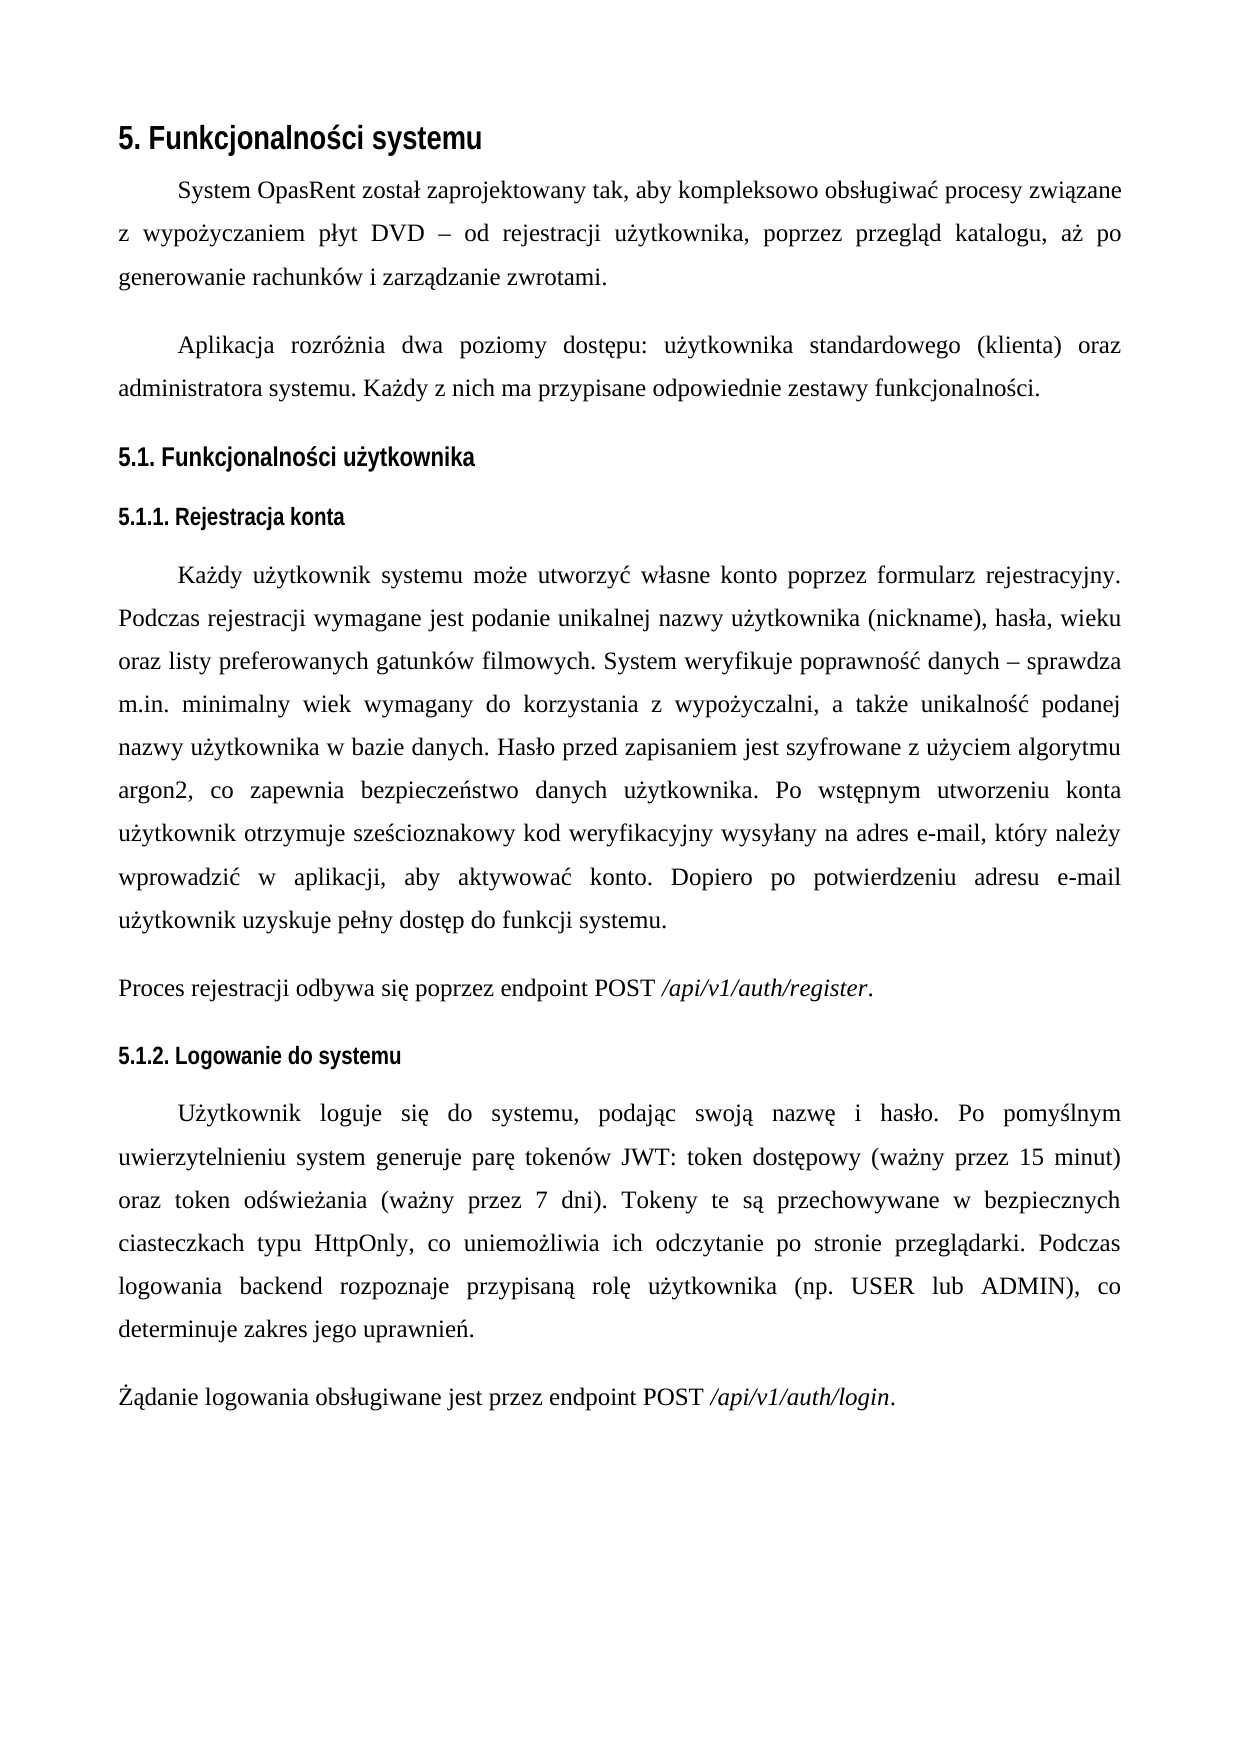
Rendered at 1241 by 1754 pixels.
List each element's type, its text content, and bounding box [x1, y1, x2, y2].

text Użytkownik loguje się do systemu, podając swoją nazwę i hasło. Po pomyślnym uwierzytelnieniu system generuje parę tokenów JWT: token dostępowy (ważny przez 15 minut) oraz token odświeżania (ważny przez 7 dni). Tokeny te są przechowywane w bezpiecznych ciasteczkach typu HttpOnly, co uniemożliwia ich odczytanie po stronie przeglądarki. Podczas logowania backend rozpoznaje przypisaną rolę użytkownika (np. USER lub ADMIN), co determinuje zakres jego uprawnień. [118, 1098, 1122, 1343]
text Każdy użytkownik systemu może utworzyć własne konto poprzez formularz rejestracyjny. Podczas rejestracji wymagane jest podanie unikalnej nazwy użytkownika (nickname), hasła, wieku oraz listy preferowanych gatunków filmowych. System weryfikuje poprawność danych – sprawdza m.in. minimalny wiek wymagany do korzystania z wypożyczalni, a także unikalność podanej nazwy użytkownika w bazie danych. Hasło przed zapisaniem jest szyfrowane z użyciem algorytmu argon2, co zapewnia bezpieczeństwo danych użytkownika. Po wstępnym utworzeniu konta użytkownik otrzymuje sześcioznakowy kod weryfikacyjny wysyłany na adres e-mail, który należy wprowadzić w aplikacji, aby aktywować konto. Dopiero po potwierdzeniu adresu e-mail użytkownik uzyskuje pełny dostęp do funkcji systemu. [118, 560, 1122, 933]
text 5.1.1. Rejestracja konta [118, 502, 1122, 531]
text 5.1.2. Logowanie do systemu [118, 1041, 1122, 1069]
text Żądanie logowania obsługiwane jest przez endpoint POST /api/v1/auth/login. [118, 1382, 1122, 1411]
subtitle 5. Funkcjonalności systemu [118, 118, 1122, 156]
text Proces rejestracji odbywa się poprzez endpoint POST /api/v1/auth/register. [118, 973, 1122, 1002]
text 5.1. Funkcjonalności użytkownika [118, 441, 1122, 472]
text System OpasRent został zaprojektowany tak, aby kompleksowo obsługiwać procesy związane z wypożyczaniem płyt DVD – od rejestracji użytkownika, poprzez przegląd katalogu, aż po generowanie rachunków i zarządzanie zwrotami. [118, 175, 1122, 290]
text Aplikacja rozróżnia dwa poziomy dostępu: użytkownika standardowego (klienta) oraz administratora systemu. Każdy z nich ma przypisane odpowiednie zestawy funkcjonalności. [118, 330, 1122, 402]
